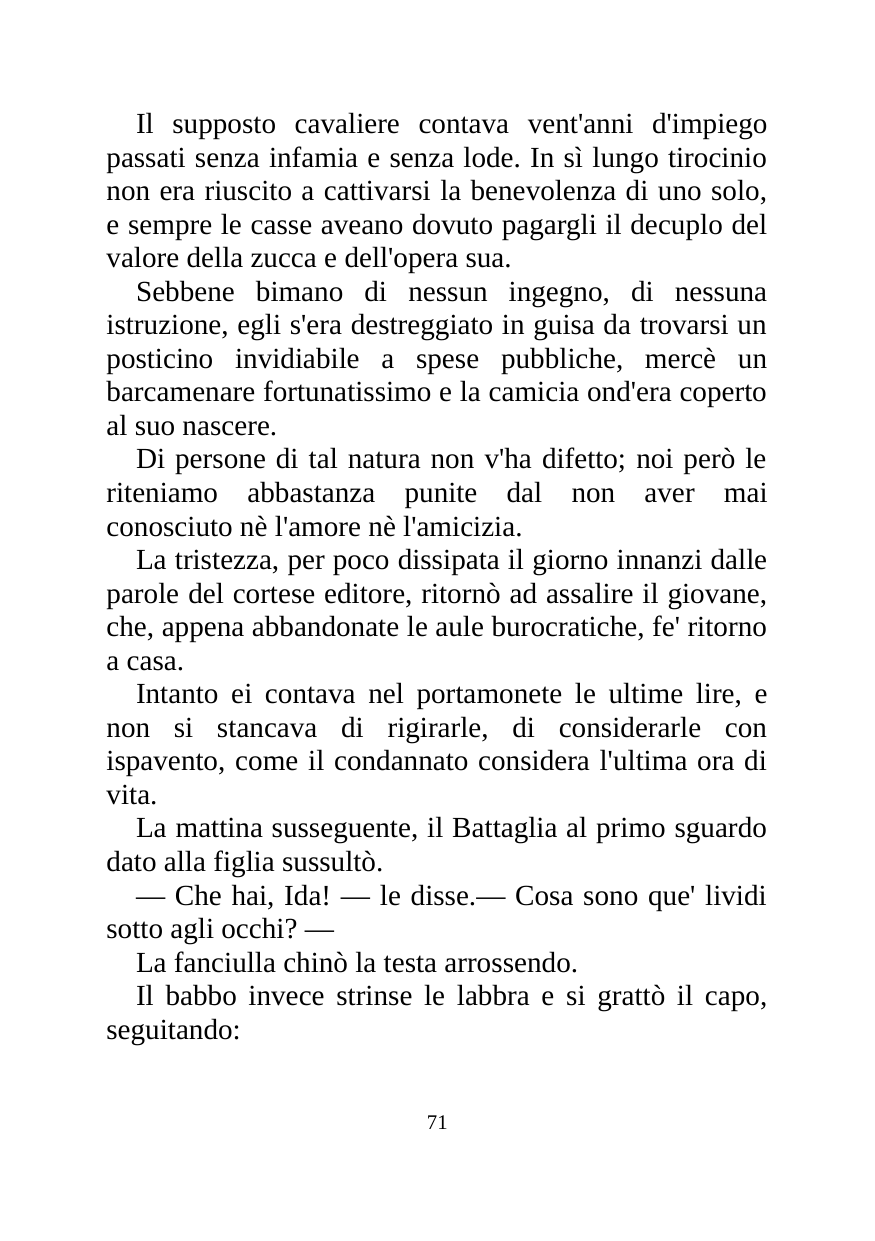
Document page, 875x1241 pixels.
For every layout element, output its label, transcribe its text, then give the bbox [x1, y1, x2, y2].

text Il babbo invece strinse le labbra e si grattò il capo, seguitando: [106, 978, 768, 1045]
text Intanto ei contava nel portamonete le ultime lire, e non si stancava di rigirarle, di considerarle con ispavento, come il condannato considera l'ultima ora di vita. [106, 676, 768, 811]
text Sebbene bimano di nessun ingegno, di nessuna istruzione, egli s'era destreggiato in guisa da trovarsi un posticino invidiabile a spese pubbliche, mercè un barcamenare fortunatissimo e la camicia ond'era coperto al suo nascere. [106, 274, 768, 442]
text — Che hai, Ida! — le disse.— Cosa sono que' lividi sotto agli occhi? — [106, 878, 768, 945]
text La mattina susseguente, il Battaglia al primo sguardo dato alla figlia sussultò. [106, 811, 768, 878]
text La tristezza, per poco dissipata il giorno innanzi dalle parole del cortese editore, ritornò ad assalire il giovane, che, appena abbandonate le aule burocratiche, fe' ritorno a casa. [106, 542, 768, 676]
text Il supposto cavaliere contava vent'anni d'impiego passati senza infamia e senza lode. In sì lungo tirocinio non era riuscito a cattivarsi la benevolenza di uno solo, e sempre le casse aveano dovuto pagargli il decuplo del valore della zucca e dell'opera sua. [106, 106, 768, 274]
text La fanciulla chinò la testa arrossendo. [106, 945, 768, 978]
text Di persone di tal natura non v'ha difetto; noi però le riteniamo abbastanza punite dal non aver mai conosciuto nè l'amore nè l'amicizia. [106, 442, 768, 542]
